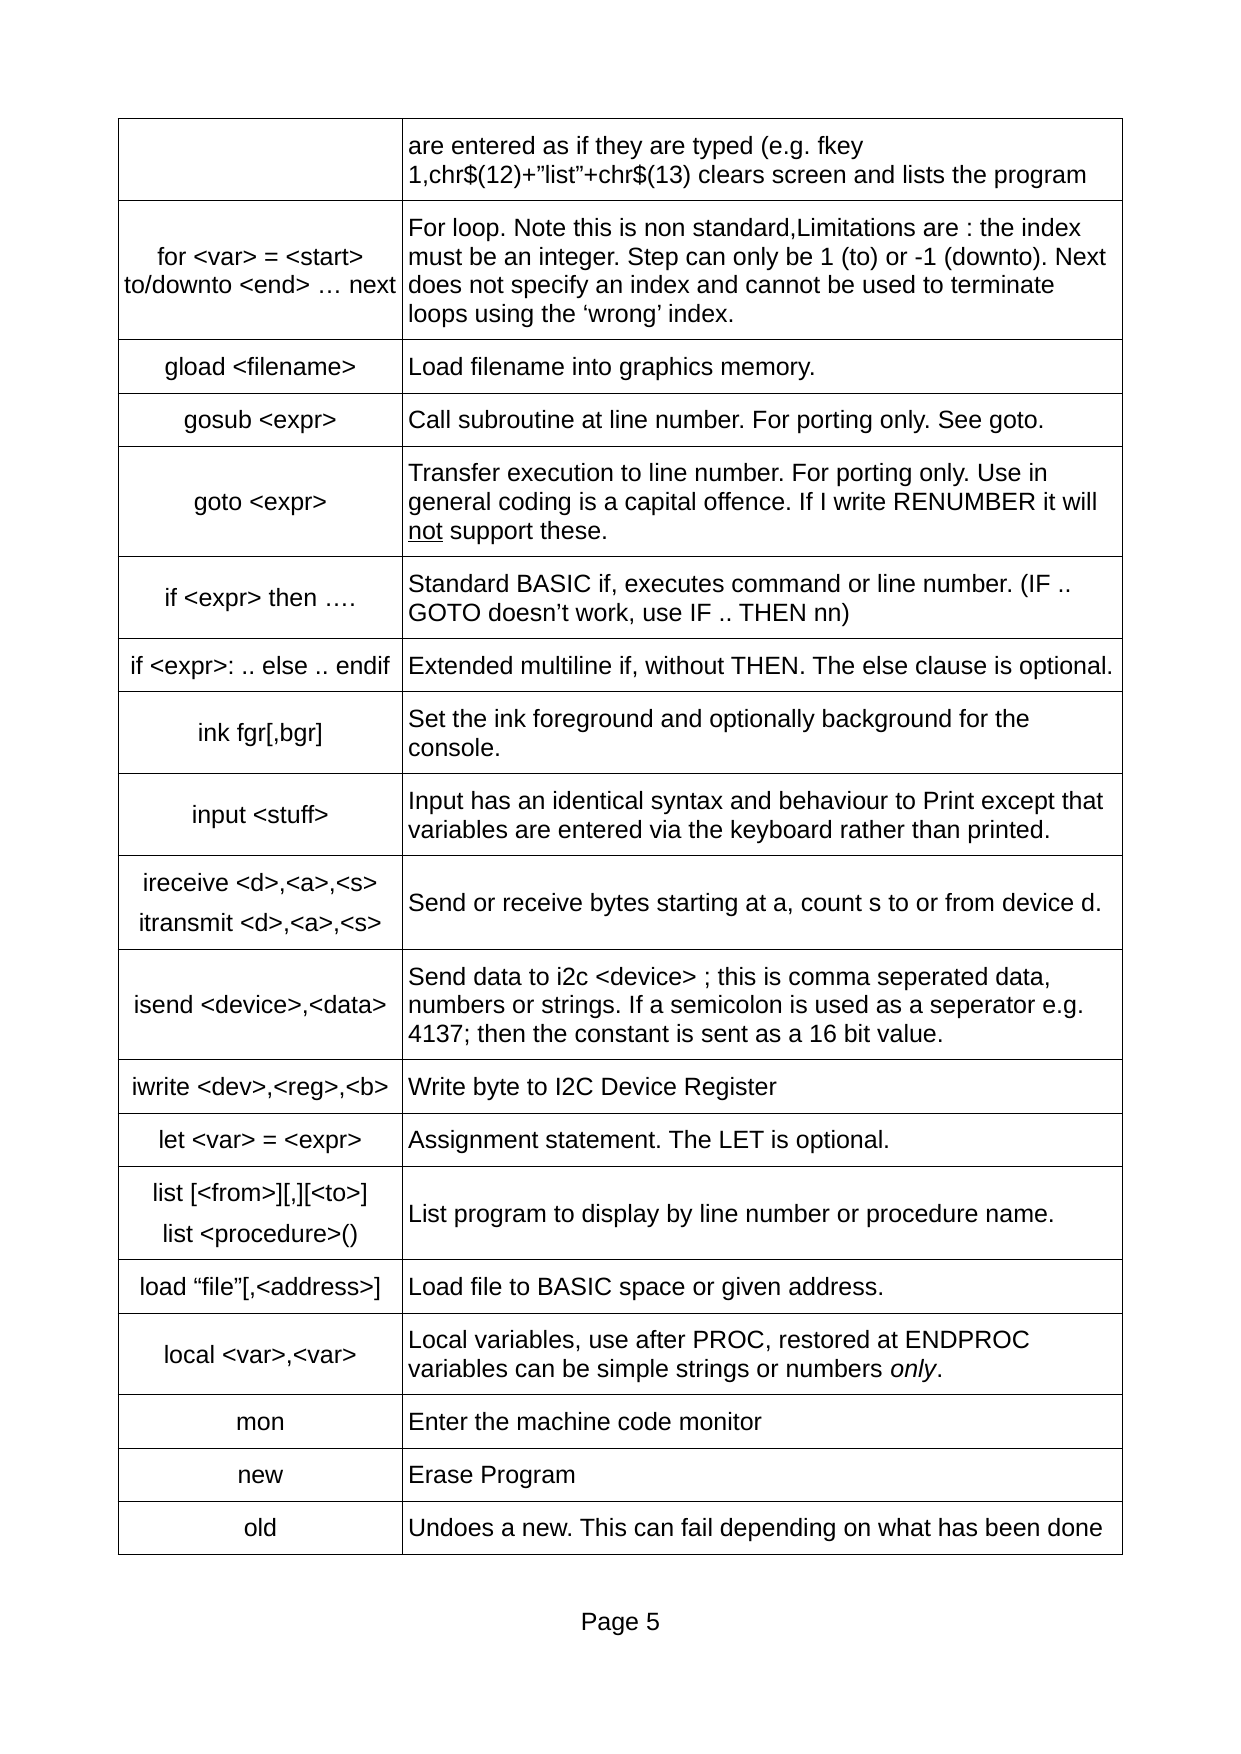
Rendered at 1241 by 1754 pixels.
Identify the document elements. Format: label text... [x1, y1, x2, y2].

table_cell Load “file”[,<address>] [119, 1260, 402, 1312]
table_cell Mon [119, 1395, 402, 1447]
table_cell For <var> = <start> to/downto <end> … next [119, 201, 402, 339]
table_cell Standard BASIC if, executes command or line number. (IF .. GOTO doesn’t work, use IF .. THEN nn) [403, 557, 1122, 638]
table_cell For loop. Note this is non standard,Limitations are : the index must be an integer. Step can only be 1 (to) or -1 (downto). Next does not specify an index and cannot be used to terminate loops using the ‘wrong’ index. [403, 201, 1122, 339]
table_cell Transfer execution to line number. For porting only. Use in general coding is a capital offence. If I write RENUMBER it will not support these. [403, 447, 1122, 556]
table_cell List program to display by line number or procedure name. [403, 1167, 1122, 1259]
table_cell new [119, 1449, 402, 1501]
table_cell Set the ink foreground and optionally background for the console. [403, 692, 1122, 773]
table_cell Let <var> = <expr> [119, 1114, 402, 1166]
table_cell Send or receive bytes starting at a, count s to or from device d. [403, 856, 1122, 949]
table_cell Extended multiline if, without THEN. The else clause is optional. [403, 639, 1122, 691]
table_cell Old [119, 1502, 402, 1554]
table_cell Write byte to I2C Device Register [403, 1060, 1122, 1112]
table_cell Input <stuff> [119, 774, 402, 855]
table_cell If <expr> then …. [119, 557, 402, 638]
table_cell Goto <expr> [119, 447, 402, 556]
table_cell Local <var>,<var> [119, 1314, 402, 1394]
table_cell [119, 119, 402, 200]
table_cell Gload <filename> [119, 340, 402, 392]
table_cell Local variables, use after PROC, restored at ENDPROC variables can be simple strings or numbers only. [403, 1314, 1122, 1394]
table_cell Ink fgr[,bgr] [119, 692, 402, 773]
table_cell Enter the machine code monitor [403, 1395, 1122, 1447]
table_cell Assignment statement. The LET is optional. [403, 1114, 1122, 1166]
table_cell Load file to BASIC space or given address. [403, 1260, 1122, 1312]
table_cell ireceive <d>,<a>,<s> itransmit <d>,<a>,<s> [119, 856, 402, 949]
table_cell If <expr>: .. else .. endif [119, 639, 402, 691]
table_cell Send data to i2c <device> ; this is comma seperated data, numbers or strings. If a semicolon is used as a seperator e.g. 4137; then the constant is sent as a 16 bit value. [403, 950, 1122, 1059]
table_cell Isend <device>,<data> [119, 950, 402, 1059]
table_cell are entered as if they are typed (e.g. fkey 1,chr$(12)+”list”+chr$(13) clears screen and lists the program [403, 119, 1122, 200]
table_cell Load filename into graphics memory. [403, 340, 1122, 392]
table_cell Undoes a new. This can fail depending on what has been done [403, 1502, 1122, 1554]
table_cell Gosub <expr> [119, 394, 402, 446]
table_cell List [<from>][,][<to>] list <procedure>() [119, 1167, 402, 1259]
table_cell Call subroutine at line number. For porting only. See goto. [403, 394, 1122, 446]
table_cell Input has an identical syntax and behaviour to Print except that variables are entered via the keyboard rather than printed. [403, 774, 1122, 855]
table_cell Erase Program [403, 1449, 1122, 1501]
table_cell Iwrite <dev>,<reg>,<b> [119, 1060, 402, 1112]
